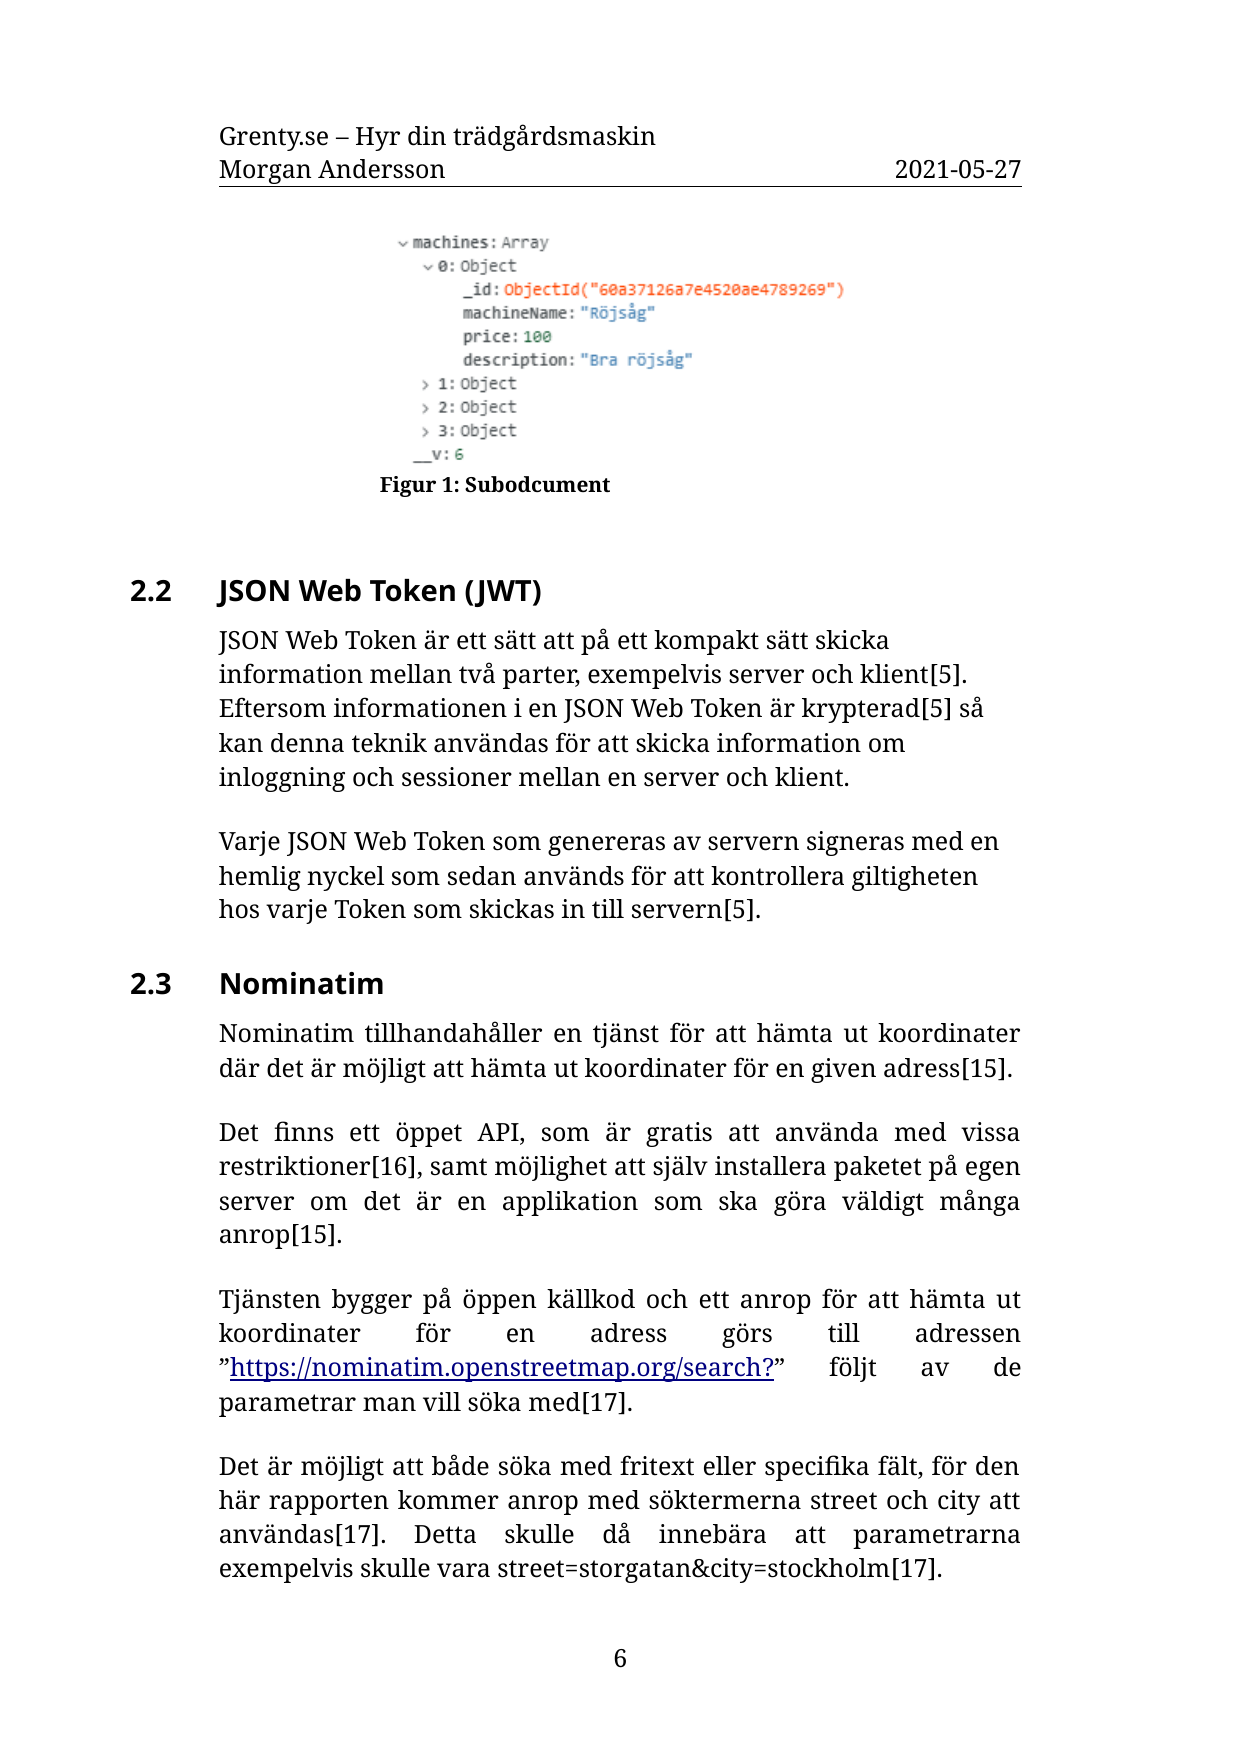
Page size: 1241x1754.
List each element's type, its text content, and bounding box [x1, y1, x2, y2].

picture [379, 228, 861, 471]
text Det är möjligt att både söka med fritext eller specifika fält, för den här rapporten kommer anrop med söktermerna street och city att användas[17]. Detta skulle då innebära att parametrarna exempelvis skulle vara street=storgatan&city=stockholm[17]. [218, 1449, 1022, 1585]
subtitle Nominatim [130, 963, 1022, 1003]
text Varje JSON Web Token som genereras av servern signeras med en hemlig nyckel som sedan används för att kontrollera giltigheten hos varje Token som skickas in till servern[5]. [218, 824, 1022, 926]
text Nominatim tillhandahåller en tjänst för att hämta ut koordinater där det är möjligt att hämta ut koordinater för en given adress[15]. [218, 1016, 1022, 1084]
text JSON Web Token är ett sätt att på ett kompakt sätt skicka information mellan två parter, exempelvis server och klient[5]. Eftersom informationen i en JSON Web Token är krypterad[5] så kan denna teknik användas för att skicka information om inloggning och sessioner mellan en server och klient. [218, 623, 1022, 793]
subtitle JSON Web Token (JWT) [130, 570, 1022, 610]
text Det finns ett öppet API, som är gratis att använda med vissa restriktioner[16], samt möjlighet att själv installera paketet på egen server om det är en applikation som ska göra väldigt många anrop[15]. [218, 1115, 1022, 1251]
text Figur 1: Subodcument [379, 471, 861, 499]
text Tjänsten bygger på öppen källkod och ett anrop för att hämta ut koordinater för en adress görs till adressen ”https://nominatim.openstreetmap.org/search?” följt av de parametrar man vill söka med[17]. [218, 1282, 1022, 1418]
